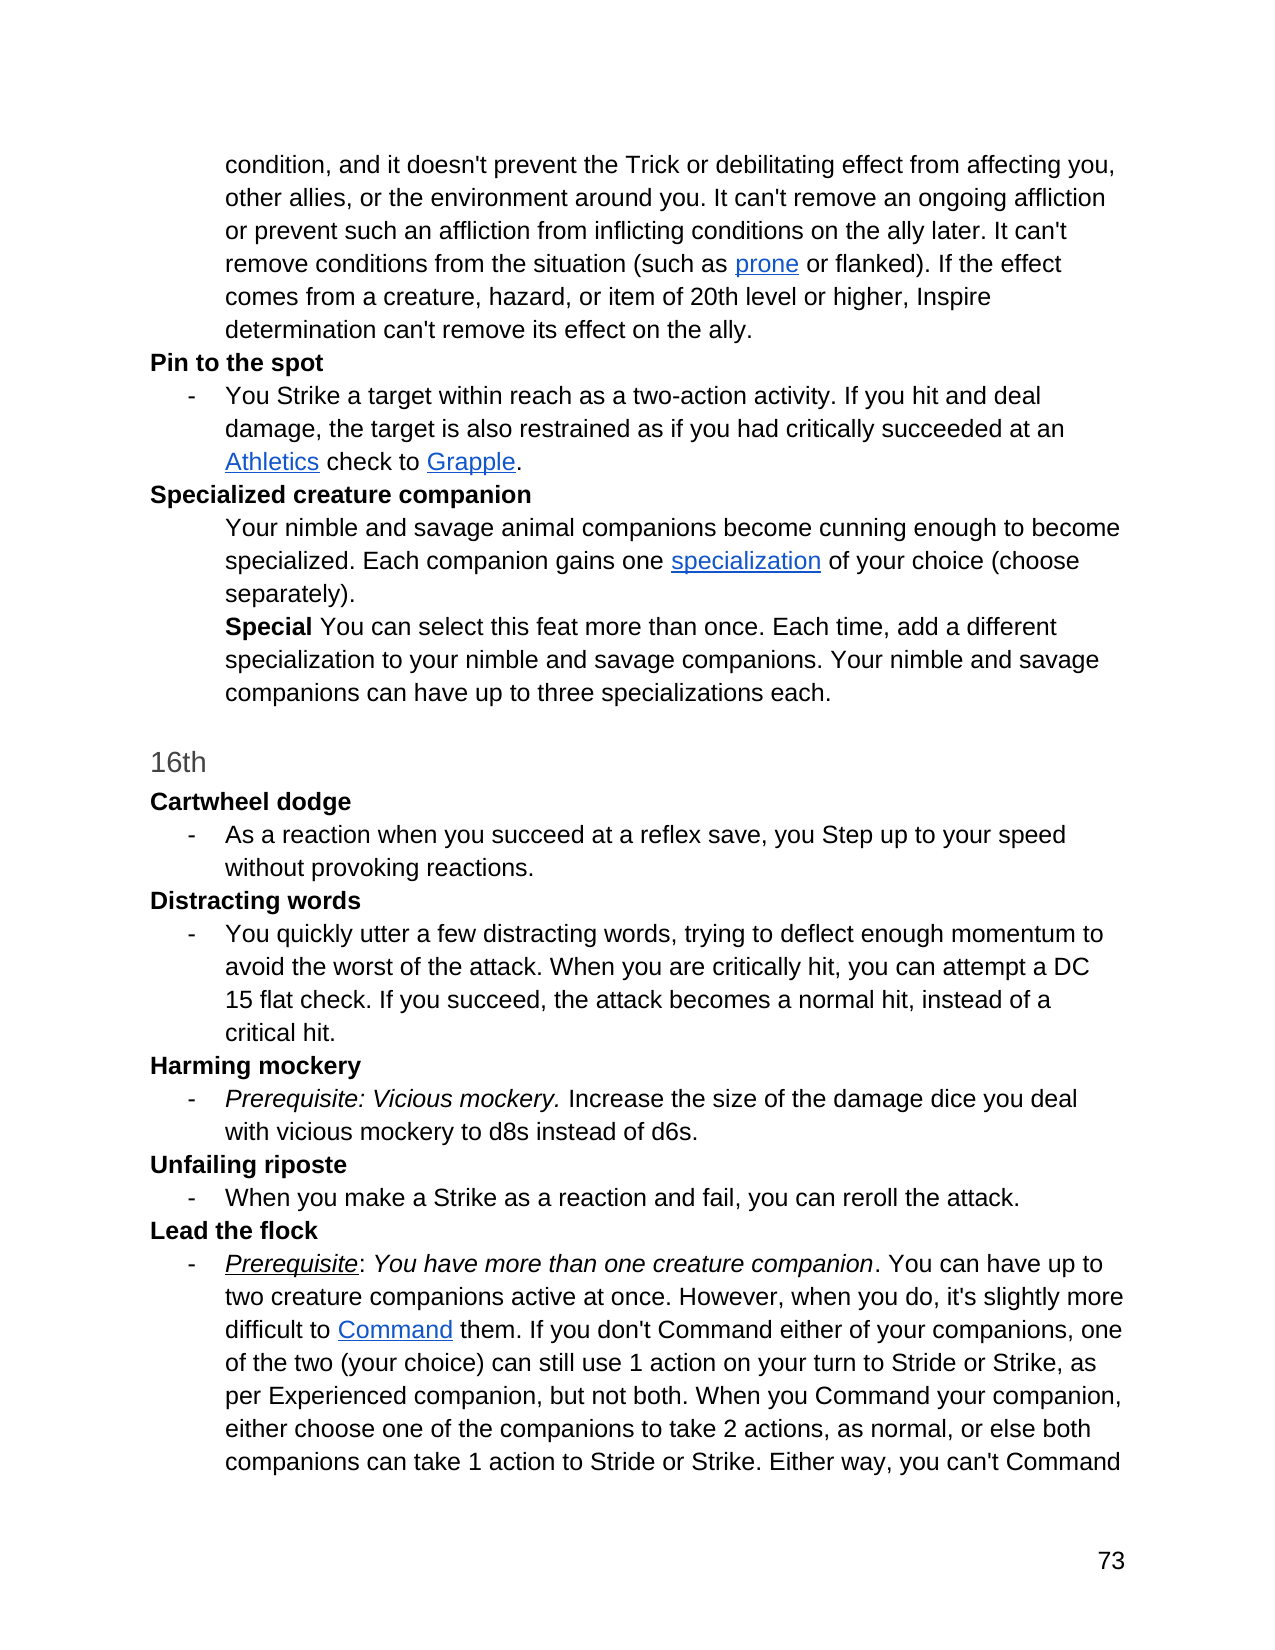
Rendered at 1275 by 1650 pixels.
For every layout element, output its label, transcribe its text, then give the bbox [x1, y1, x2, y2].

text Unfailing riposte [150, 1150, 1125, 1178]
list You Strike a target within reach as a two-action activity. If you hit and deal damage, the target is also restrained as if you had critically succeeded at an Athletics check to Grapple. [187, 381, 1125, 476]
list Prerequisite: You have more than one creature companion. You can have up to two creature companions active at once. However, when you do, it's slightly more difficult to Command them. If you don't Command either of your companions, one of the two (your choice) can still use 1 action on your turn to Stride or Strike, as per Experienced companion, but not both. When you Command your companion, either choose one of the companions to take 2 actions, as normal, or else both companions can take 1 action to Stride or Strike. Either way, you can't Command [187, 1249, 1125, 1476]
text Cartwheel dodge [150, 787, 1125, 815]
text Distracting words [150, 886, 1125, 914]
list Prerequisite: Vicious mockery. Increase the size of the damage dice you deal with vicious mockery to d8s instead of d6s. [187, 1084, 1125, 1146]
list When you make a Strike as a reaction and fail, you can reroll the attack. [187, 1183, 1125, 1212]
text Your nimble and savage animal companions become cunning enough to become specialized. Each companion gains one specialization of your choice (choose separately). [225, 513, 1125, 608]
list As a reaction when you succeed at a reflex save, you Step up to your speed without provoking reactions. [187, 819, 1125, 881]
text condition, and it doesn't prevent the Trick or debilitating effect from affecting you, other allies, or the environment around you. It can't remove an ongoing affliction or prevent such an affliction from inflicting conditions on the ally later. It can't remove conditions from the situation (such as prone or flanked). If the effect comes from a creature, hazard, or item of 20th level or higher, Inspire determination can't remove its effect on the ally. [225, 150, 1125, 344]
text Pin to the spot [150, 348, 1125, 377]
subtitle 16th [150, 745, 1125, 778]
text Specialized creature companion [150, 480, 1125, 509]
list You quickly utter a few distracting words, trying to deflect enough momentum to avoid the worst of the attack. When you are critically hit, you can attempt a DC 15 flat check. If you succeed, the attack becomes a normal hit, instead of a critical hit. [187, 919, 1125, 1046]
text Special You can select this feat more than once. Each time, add a different specialization to your nimble and savage companions. Your nimble and savage companions can have up to three specializations each. [225, 612, 1125, 707]
text Harming mockery [150, 1051, 1125, 1079]
text Lead the flock [150, 1216, 1125, 1244]
